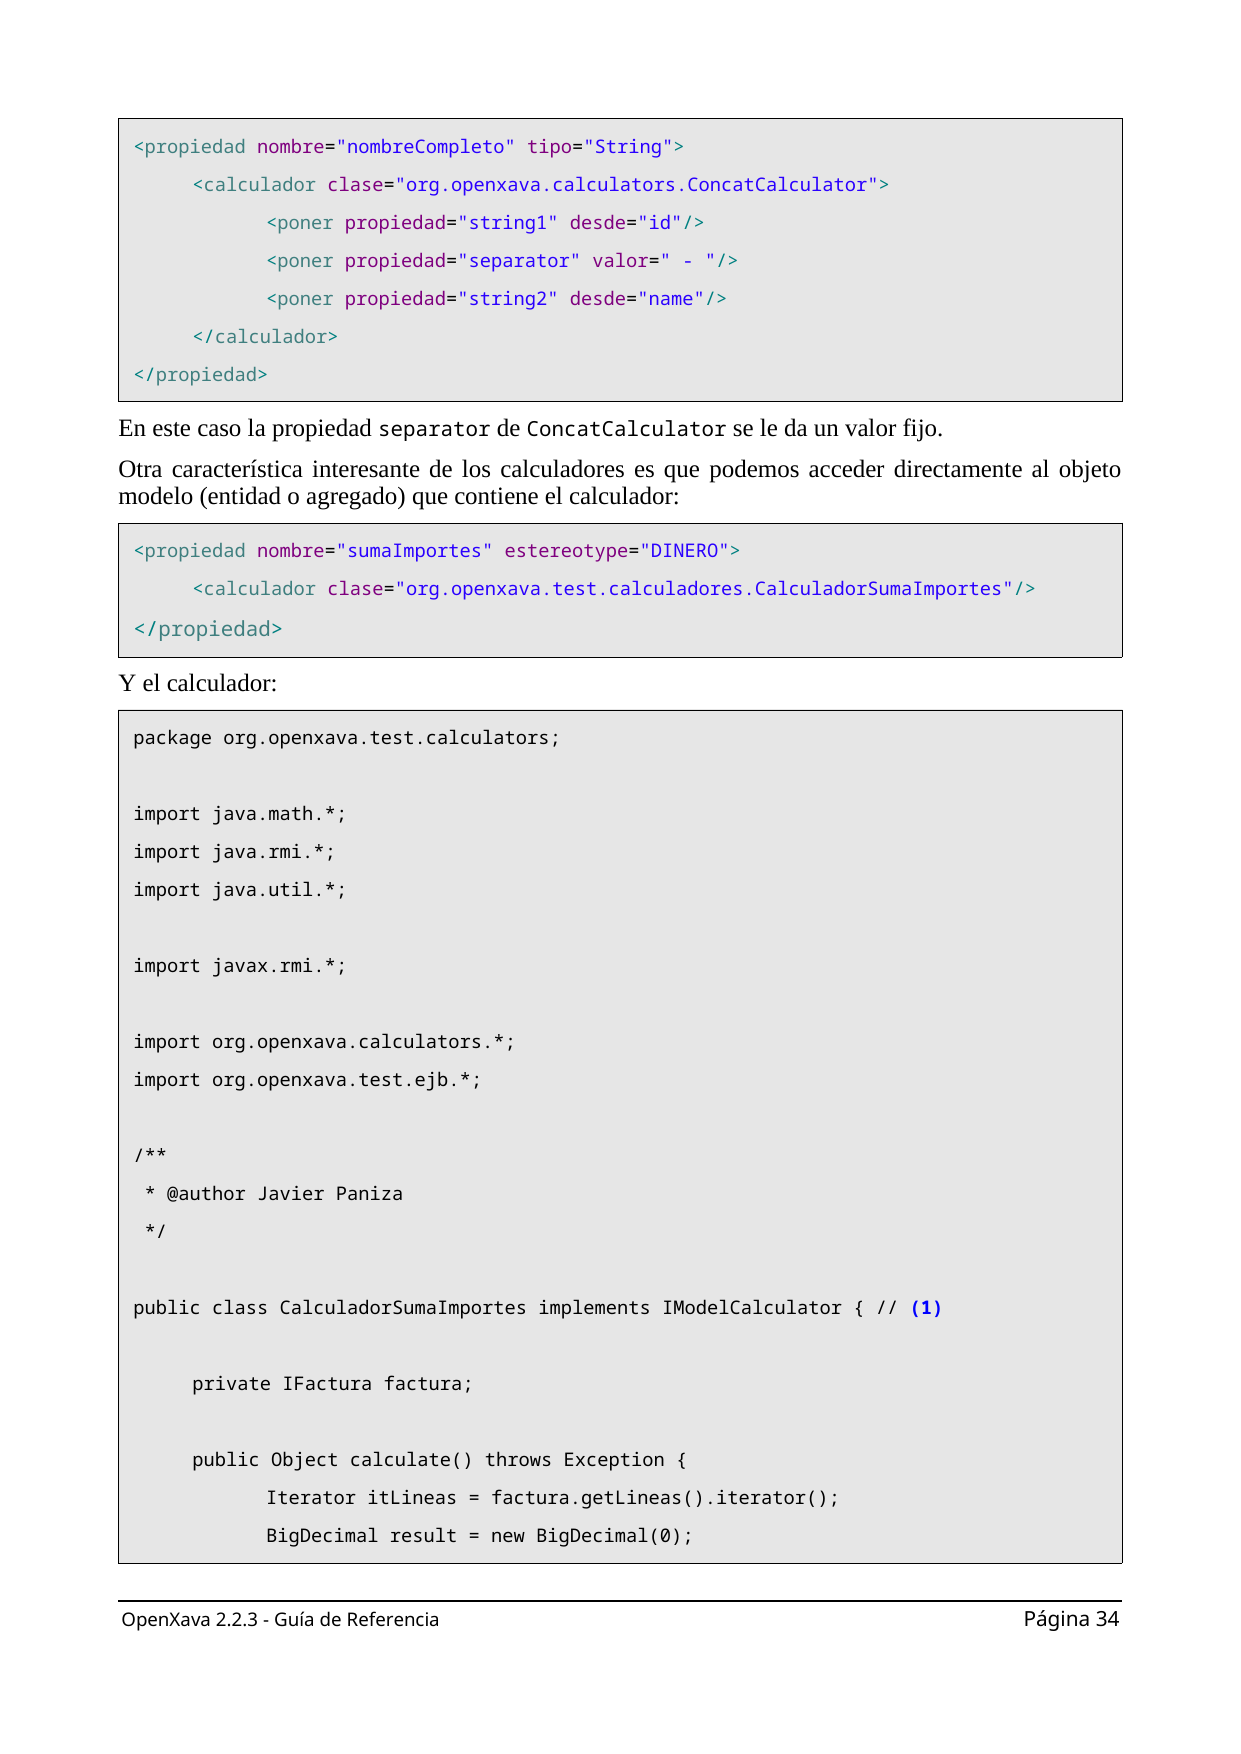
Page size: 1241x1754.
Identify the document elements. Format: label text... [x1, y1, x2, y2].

text public Object calculate() throws Exception { [119, 1432, 1122, 1470]
text <calculador clase="org.openxava.test.calculadores.CalculadorSumaImportes"/> [119, 561, 1122, 599]
text </calculador> [119, 308, 1122, 346]
text En este caso la propiedad separator de ConcatCalculator se le da un valor fijo. [118, 414, 1122, 442]
text <calculador clase="org.openxava.calculators.ConcatCalculator"> [119, 156, 1122, 194]
text Otra característica interesante de los calculadores es que podemos acceder directamente al objeto modelo (entidad o agregado) que contiene el calculador: [118, 455, 1122, 510]
text import org.openxava.calculators.*; [119, 1014, 1122, 1052]
text Y el calculador: [118, 669, 1122, 697]
text * @author Javier Paniza [119, 1166, 1122, 1204]
text public class CalculadorSumaImportes implements IModelCalculator { // (1) [119, 1280, 1122, 1318]
text </propiedad> [119, 599, 1122, 657]
text import org.openxava.test.ejb.*; [119, 1052, 1122, 1090]
text <poner propiedad="separator" valor=" - "/> [119, 232, 1122, 270]
text import java.math.*; [119, 786, 1122, 823]
text BigDecimal result = new BigDecimal(0); [119, 1508, 1122, 1563]
text /** [119, 1128, 1122, 1166]
text <propiedad nombre="sumaImportes" estereotype="DINERO"> [119, 524, 1122, 561]
text import java.util.*; [119, 862, 1122, 899]
text import javax.rmi.*; [119, 938, 1122, 976]
text <poner propiedad="string1" desde="id"/> [119, 194, 1122, 232]
text <propiedad nombre="nombreCompleto" tipo="String"> [119, 119, 1122, 156]
text </propiedad> [119, 346, 1122, 401]
text <poner propiedad="string2" desde="name"/> [119, 270, 1122, 308]
text Iterator itLineas = factura.getLineas().iterator(); [119, 1470, 1122, 1508]
text private IFactura factura; [119, 1356, 1122, 1394]
text package org.openxava.test.calculators; [119, 711, 1122, 747]
text import java.rmi.*; [119, 823, 1122, 862]
text */ [119, 1204, 1122, 1242]
